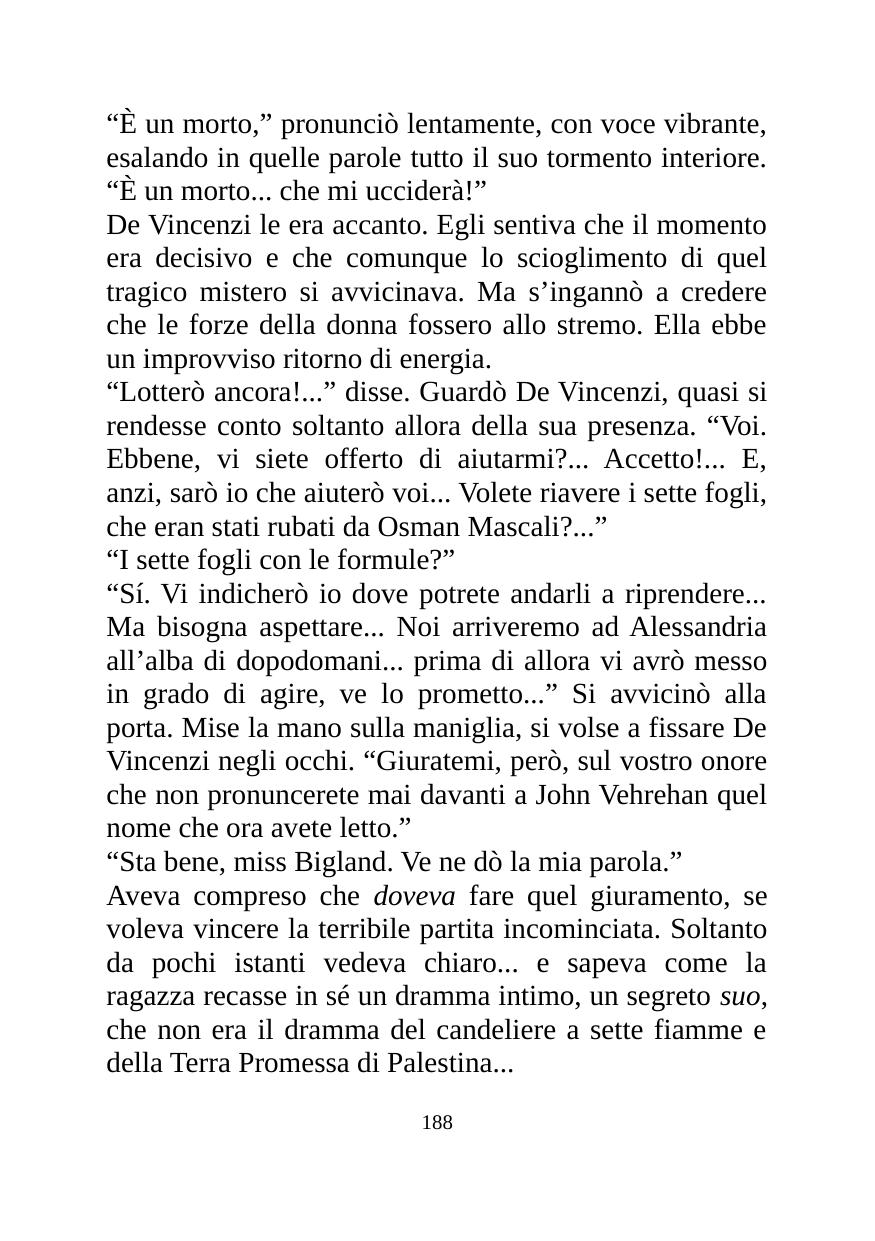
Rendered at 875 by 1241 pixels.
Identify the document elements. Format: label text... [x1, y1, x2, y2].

text Aveva compreso che doveva fare quel giuramento, se voleva vincere la terribile partita incominciata. Soltanto da pochi istanti vedeva chiaro... e sapeva come la ragazza recasse in sé un dramma intimo, un segreto suo, che non era il dramma del candeliere a sette fiamme e della Terra Promessa di Palestina... [106, 878, 768, 1079]
text “I sette fogli con le formule?” [106, 542, 768, 576]
text “È un morto,” pronunciò lentamente, con voce vibrante, esalando in quelle parole tutto il suo tormento interiore. “È un morto... che mi ucciderà!” [106, 106, 768, 207]
text “Lotterò ancora!...” disse. Guardò De Vincenzi, quasi si rendesse conto soltanto allora della sua presenza. “Voi. Ebbene, vi siete offerto di aiutarmi?... Accetto!... E, anzi, sarò io che aiuterò voi... Volete riavere i sette fogli, che eran stati rubati da Osman Mascali?...” [106, 374, 768, 542]
text De Vincenzi le era accanto. Egli sentiva che il momento era decisivo e che comunque lo scioglimento di quel tragico mistero si avvicinava. Ma s’ingannò a credere che le forze della donna fossero allo stremo. Ella ebbe un improvviso ritorno di energia. [106, 207, 768, 374]
text “Sta bene, miss Bigland. Ve ne dò la mia parola.” [106, 844, 768, 878]
text “Sí. Vi indicherò io dove potrete andarli a riprendere... Ma bisogna aspettare... Noi arriveremo ad Alessandria all’alba di dopodomani... prima di allora vi avrò messo in grado di agire, ve lo prometto...” Si avvicinò alla porta. Mise la mano sulla maniglia, si volse a fissare De Vincenzi negli occhi. “Giuratemi, però, sul vostro onore che non pronuncerete mai davanti a John Vehrehan quel nome che ora avete letto.” [106, 576, 768, 844]
